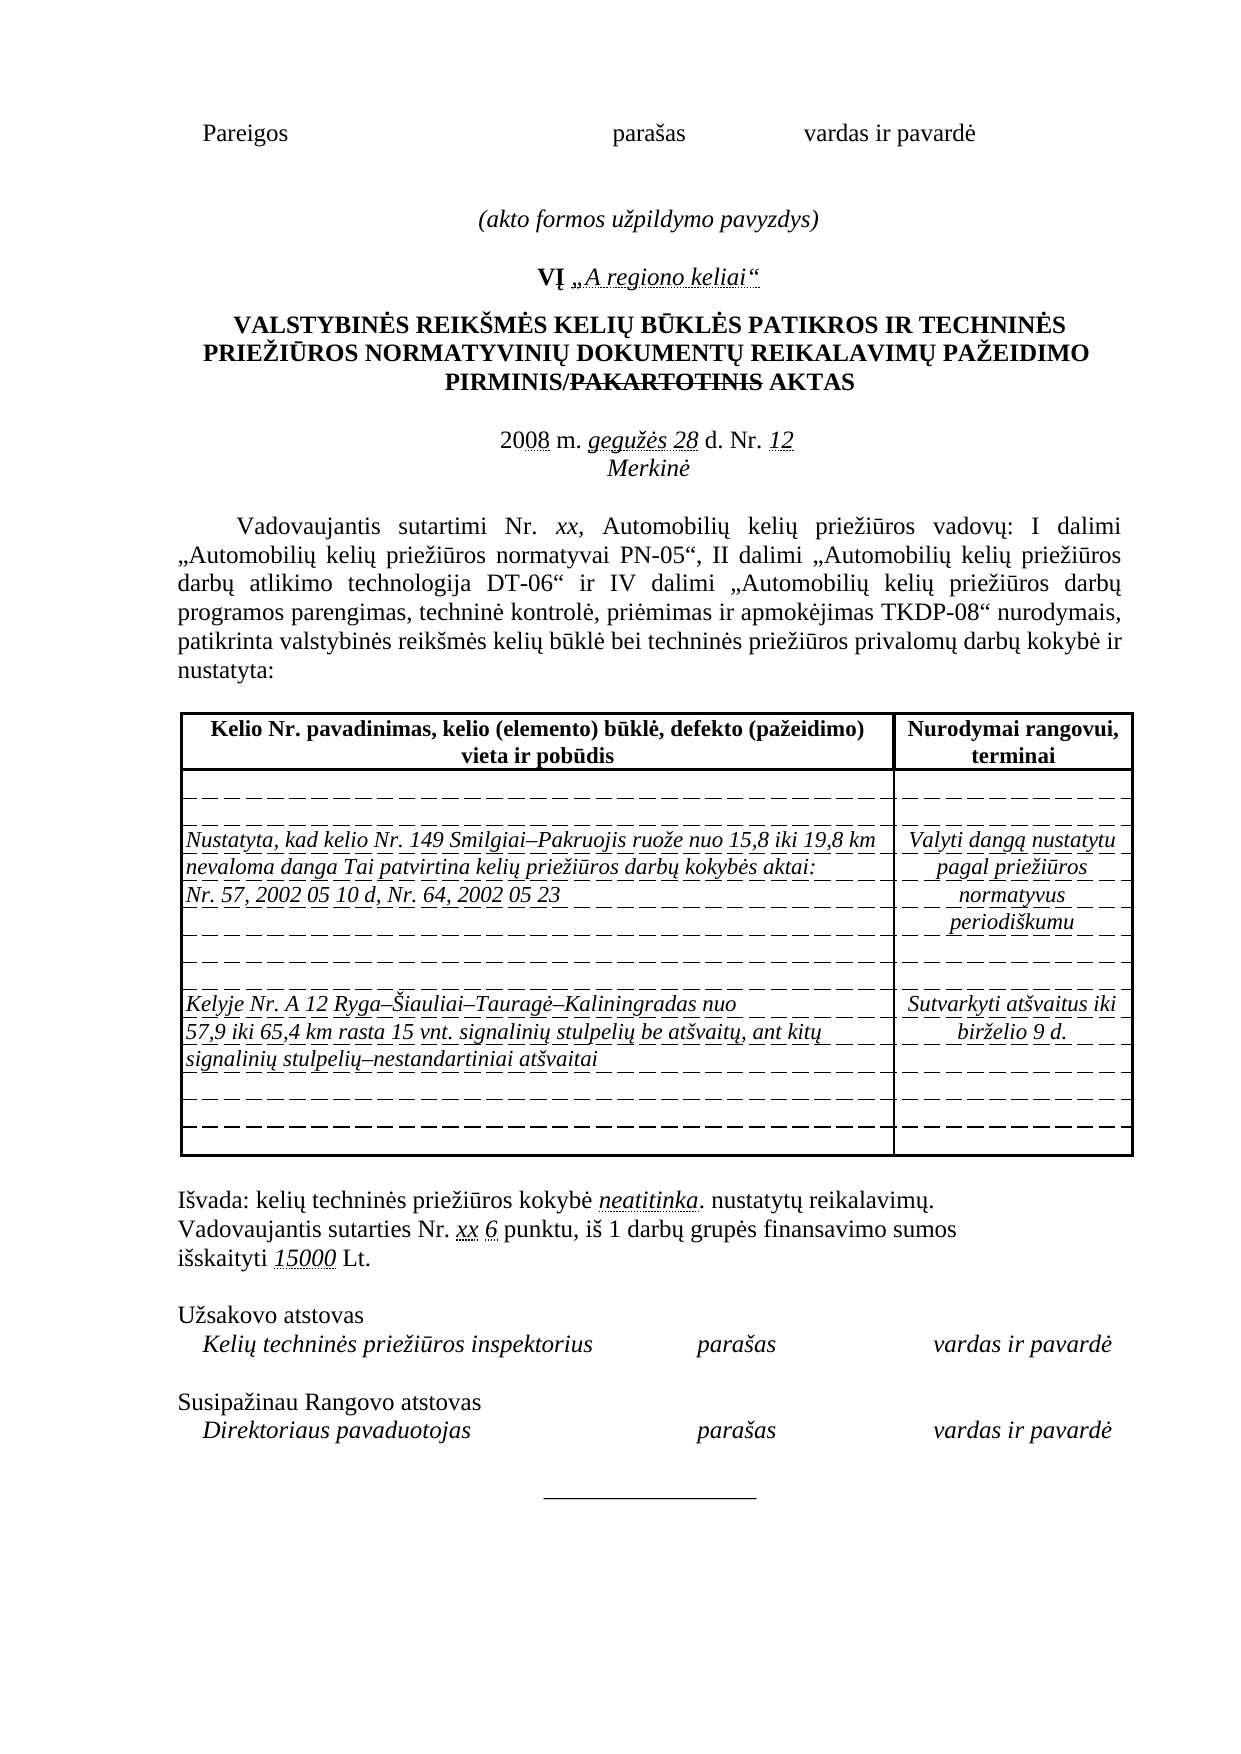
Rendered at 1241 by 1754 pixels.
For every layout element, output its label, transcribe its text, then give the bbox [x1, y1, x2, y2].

table_header Kelio Nr. pavadinimas, kelio (elemento) būklė, defekto (pažeidimo) vieta ir pobūdis [183, 715, 892, 768]
table_cell [895, 1126, 1131, 1154]
text išskaityti 15000 Lt. [177, 1243, 1122, 1272]
text 2008 m. gegužės 28 d. Nr. 12 [177, 425, 1122, 453]
table_cell [183, 1099, 893, 1126]
text PIRMINIS/PAKARTOTINIS AKTAS [177, 367, 1122, 396]
text Užsakovo atstovas [177, 1301, 1122, 1329]
text Merkinė [177, 453, 1122, 482]
table_cell birželio 9 d. [895, 1017, 1131, 1044]
text Vadovaujantis sutarties Nr. xx 6 punktu, iš 1 darbų grupės finansavimo sumos [177, 1214, 1122, 1243]
table_cell [183, 962, 893, 989]
table_cell [183, 771, 893, 798]
table_cell [895, 962, 1131, 989]
text Kelių techninės priežiūros inspektorius parašas vardas ir pavardė [202, 1329, 1122, 1358]
text _________________ [177, 1473, 1122, 1502]
text (akto formos užpildymo pavyzdys) [177, 204, 1122, 233]
table_cell signalinių stulpelių–nestandartiniai atšvaitai [183, 1044, 893, 1072]
table_cell Nr. 57, 2002 05 10 d, Nr. 64, 2002 05 23 [183, 880, 893, 907]
table_cell periodiškumu [895, 907, 1131, 934]
text Pareigos parašas vardas ir pavardė [202, 118, 1122, 147]
table_cell [183, 1126, 893, 1154]
text Susipažinau Rangovo atstovas [177, 1387, 1122, 1416]
table_header Nurodymai rangovui, terminai [896, 715, 1131, 768]
table_cell Nustatyta, kad kelio Nr. 149 Smilgiai–Pakruojis ruože nuo 15,8 iki 19,8 km [183, 825, 893, 852]
text Direktoriaus pavaduotojas parašas vardas ir pavardė [202, 1416, 1122, 1444]
table_cell [183, 1072, 893, 1099]
table_cell [183, 907, 893, 934]
table_cell pagal priežiūros [895, 853, 1131, 880]
table_cell [895, 1099, 1131, 1126]
table_cell [895, 1072, 1131, 1099]
table_cell 57,9 iki 65,4 km rasta 15 vnt. signalinių stulpelių be atšvaitų, ant kitų [183, 1017, 893, 1044]
table_cell [895, 771, 1131, 798]
table_cell [183, 935, 893, 962]
table_cell nevaloma danga Tai patvirtina kelių priežiūros darbų kokybės aktai: [183, 853, 893, 880]
table_cell Valyti dangą nustatytu [895, 825, 1131, 852]
table_cell normatyvus [895, 880, 1131, 907]
table_cell [895, 1044, 1131, 1072]
text VALSTYBINĖS REIKŠMĖS KELIŲ BŪKLĖS PATIKROS IR TECHNINĖS PRIEŽIŪROS NORMATYVINIŲ DOKUMENTŲ REIKALAVIMŲ PAŽEIDIMO [177, 310, 1122, 367]
table_cell Kelyje Nr. A 12 Ryga–Šiauliai–Tauragė–Kaliningradas nuo [183, 989, 893, 1017]
text VĮ „A regiono keliai“ [177, 262, 1122, 291]
table_cell [895, 935, 1131, 962]
table_cell Sutvarkyti atšvaitus iki [895, 989, 1131, 1017]
text Vadovaujantis sutartimi Nr. xx, Automobilių kelių priežiūros vadovų: I dalimi „Automobilių kelių priežiūros normatyvai PN-05“, II dalimi „Automobilių kelių priežiūros darbų atlikimo technologija DT-06“ ir IV dalimi „Automobilių kelių priežiūros darbų programos parengimas, techninė kontrolė, priėmimas ir apmokėjimas TKDP-08“ nurodymais, patikrinta valstybinės reikšmės kelių būklė bei techninės priežiūros privalomų darbų kokybė ir nustatyta: [177, 511, 1122, 683]
table_cell [895, 798, 1131, 825]
table_cell [183, 798, 893, 825]
text Išvada: kelių techninės priežiūros kokybė neatitinka. nustatytų reikalavimų. [177, 1186, 1122, 1214]
